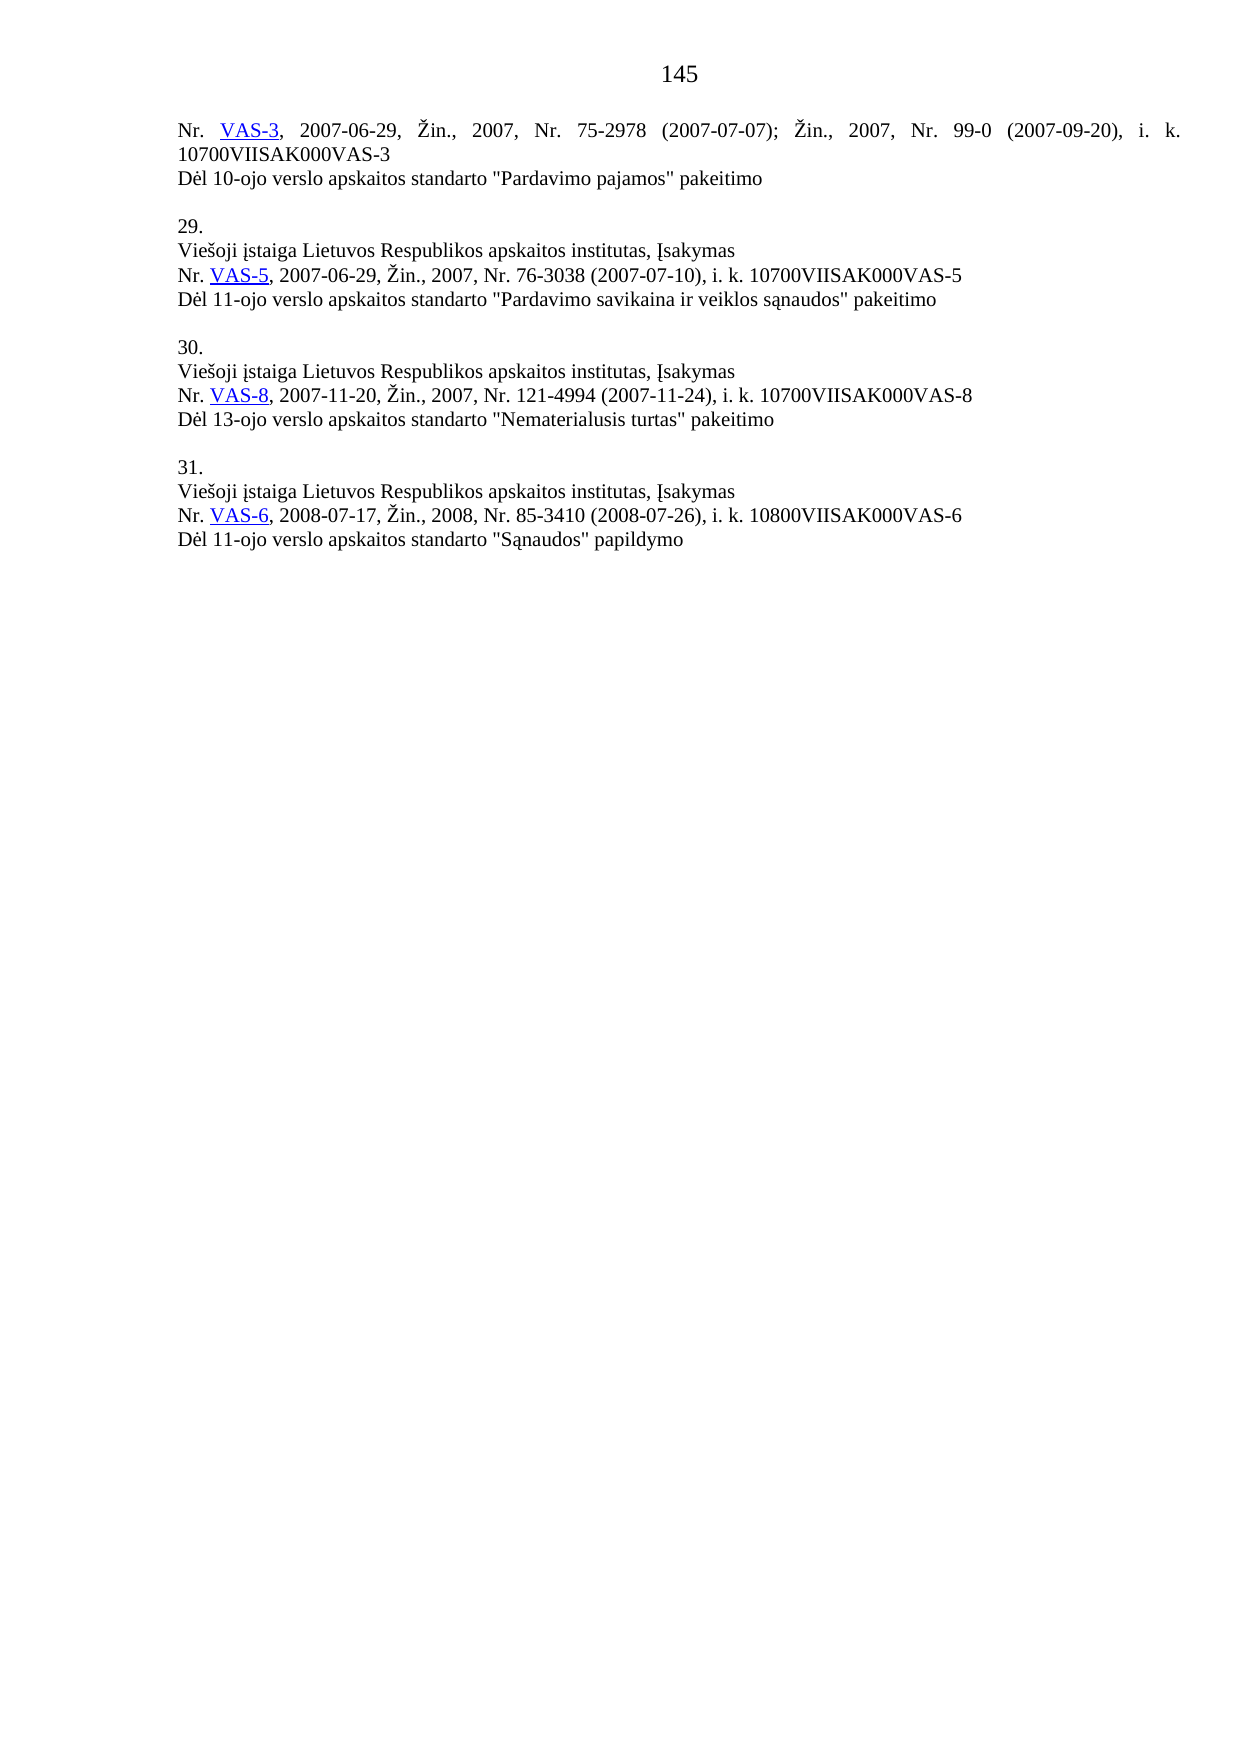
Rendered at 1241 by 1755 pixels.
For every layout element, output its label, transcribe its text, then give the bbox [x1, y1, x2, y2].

text 29. [177, 214, 1181, 238]
text Dėl 10-ojo verslo apskaitos standarto "Pardavimo pajamos" pakeitimo [177, 166, 1181, 190]
text Nr. VAS-6, 2008-07-17, Žin., 2008, Nr. 85-3410 (2008-07-26), i. k. 10800VIISAK000VAS-6 [177, 503, 1181, 527]
text Dėl 11-ojo verslo apskaitos standarto "Sąnaudos" papildymo [177, 527, 1181, 551]
text 30. [177, 335, 1181, 359]
text Viešoji įstaiga Lietuvos Respublikos apskaitos institutas, Įsakymas [177, 238, 1181, 262]
text Nr. VAS-8, 2007-11-20, Žin., 2007, Nr. 121-4994 (2007-11-24), i. k. 10700VIISAK000VAS-8 [177, 383, 1181, 407]
text Dėl 13-ojo verslo apskaitos standarto "Nematerialusis turtas" pakeitimo [177, 407, 1181, 431]
text Nr. VAS-5, 2007-06-29, Žin., 2007, Nr. 76-3038 (2007-07-10), i. k. 10700VIISAK000VAS-5 [177, 262, 1181, 287]
text Viešoji įstaiga Lietuvos Respublikos apskaitos institutas, Įsakymas [177, 359, 1181, 383]
text Dėl 11-ojo verslo apskaitos standarto "Pardavimo savikaina ir veiklos sąnaudos" pakeitimo [177, 287, 1181, 311]
text Viešoji įstaiga Lietuvos Respublikos apskaitos institutas, Įsakymas [177, 479, 1181, 503]
text 31. [177, 455, 1181, 479]
text Nr. VAS-3, 2007-06-29, Žin., 2007, Nr. 75-2978 (2007-07-07); Žin., 2007, Nr. 99-0 (2007-09-20), i. k. 10700VIISAK000VAS-3 [177, 118, 1181, 166]
